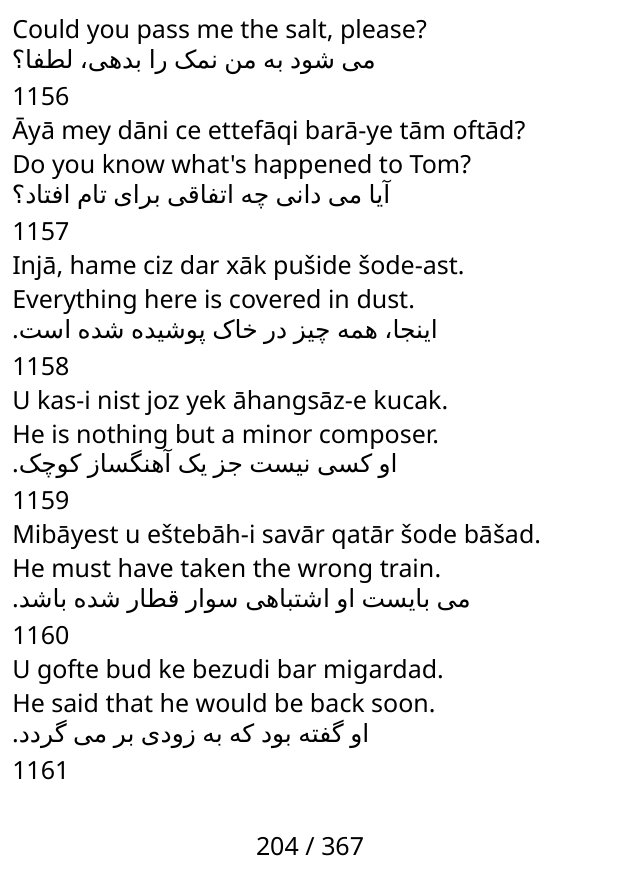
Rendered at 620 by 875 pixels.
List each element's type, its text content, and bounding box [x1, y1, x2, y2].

text 1156 [12, 79, 607, 113]
text Everything here is covered in dust. [12, 282, 607, 316]
text Mi‌bāyest u eštebāh-i savār qatār šode bāšad. [12, 517, 607, 551]
text He said that he would be back soon. [12, 686, 607, 720]
text می شود به من نمک را بدهی، لطفا؟ [12, 46, 607, 79]
text Injā, hame ciz dar xāk pušide šode-ast. [12, 247, 607, 282]
text Do you know what's happened to Tom? [12, 147, 607, 181]
text Could you pass me the salt, please? [12, 12, 607, 46]
text اینجا، همه چیز در خاک پوشیده شده است. [12, 316, 607, 348]
text 1158 [12, 348, 607, 382]
text او کسی نیست جز یک آهنگساز کوچک. [12, 450, 607, 483]
text U gofte bud ke bezudi bar mi‌gardad. [12, 652, 607, 686]
text U kas-i nist joz yek āhangsāz-e kucak. [12, 382, 607, 416]
text 1159 [12, 483, 607, 517]
text او گفته بود که به زودی بر می گردد. [12, 720, 607, 753]
text 1161 [12, 753, 607, 787]
text 1157 [12, 213, 607, 247]
text He must have taken the wrong train. [12, 551, 607, 585]
text آیا می دانی چه اتفاقی برای تام افتاد؟ [12, 181, 607, 213]
text می بایست او اشتباهی سوار قطار شده باشد. [12, 585, 607, 618]
text Āyā mey dāni ce ettefāqi barā-ye tām oftād? [12, 113, 607, 147]
text 1160 [12, 618, 607, 652]
text He is nothing but a minor composer. [12, 416, 607, 450]
